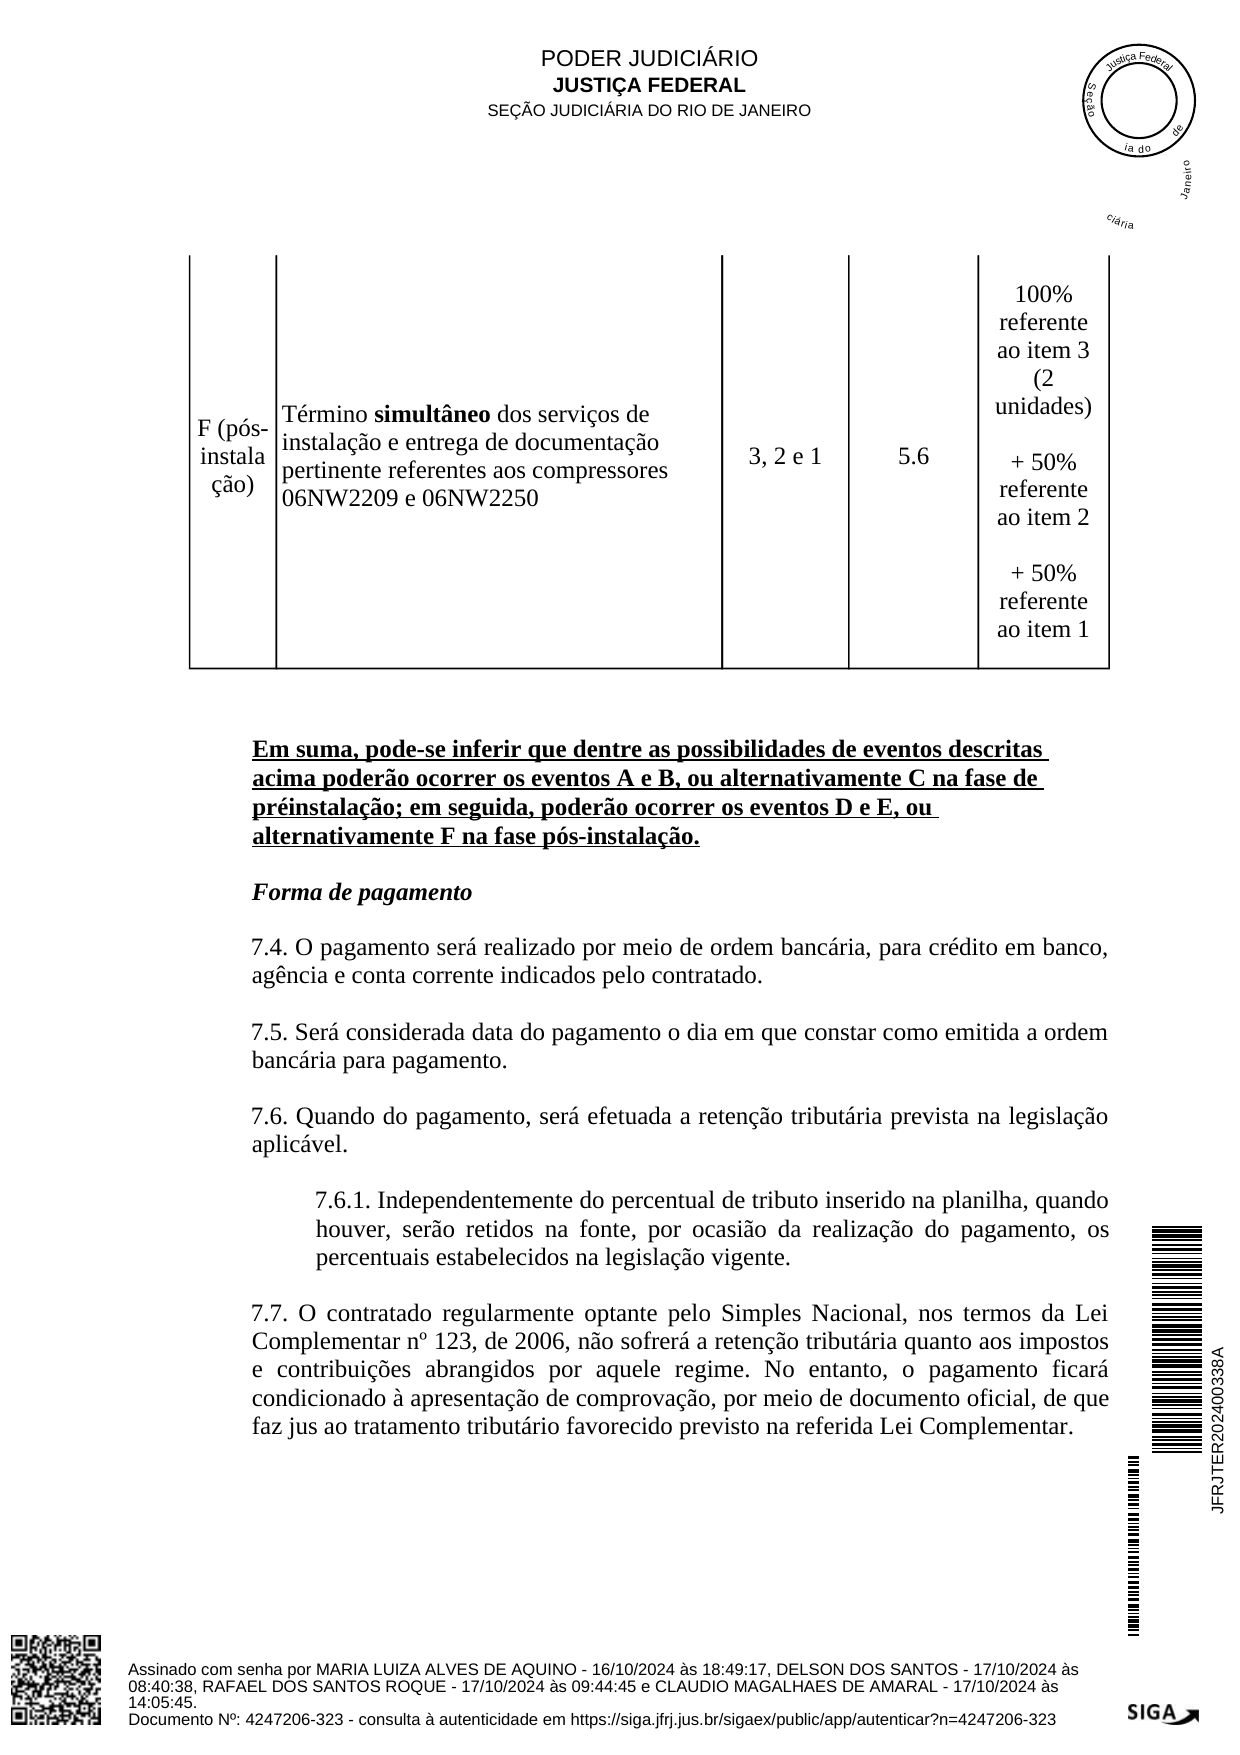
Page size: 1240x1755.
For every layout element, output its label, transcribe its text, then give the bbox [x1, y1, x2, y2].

text Em suma, pode-se inferir que dentre as possibilidades de eventos descritas acima poderão ocorrer os eventos A e B, ou alternativamente C na fase de préinstalação; em seguida, poderão ocorrer os eventos D e E, ou alternativamente F na fase pós-instalação. [252, 734, 1106, 849]
text 7.6. Quando do pagamento, será efetuada a retenção tributária prevista na legislação aplicável. [251, 1102, 1110, 1158]
text 7.5. Será considerada data do pagamento o dia em que constar como emitida a ordem bancária para pagamento. [251, 1017, 1110, 1074]
subtitle Forma de pagamento [252, 877, 1120, 906]
text 7.6.1. Independentemente do percentual de tributo inserido na planilha, quando houver, serão retidos na fonte, por ocasião da realização do pagamento, os percentuais estabelecidos na legislação vigente. [314, 1186, 1110, 1271]
text 7.4. O pagamento será realizado por meio de ordem bancária, para crédito em banco, agência e conta corrente indicados pelo contratado. [251, 933, 1110, 989]
text 7.7. O contratado regularmente optante pelo Simples Nacional, nos termos da Lei Complementar nº 123, de 2006, não sofrerá a retenção tributária quanto aos impostos e contribuições abrangidos por aquele regime. No entanto, o pagamento ficará condicionado à apresentação de comprovação, por meio de documento oficial, de que faz jus ao tratamento tributário favorecido previsto na referida Lei Complementar. [251, 1299, 1110, 1440]
